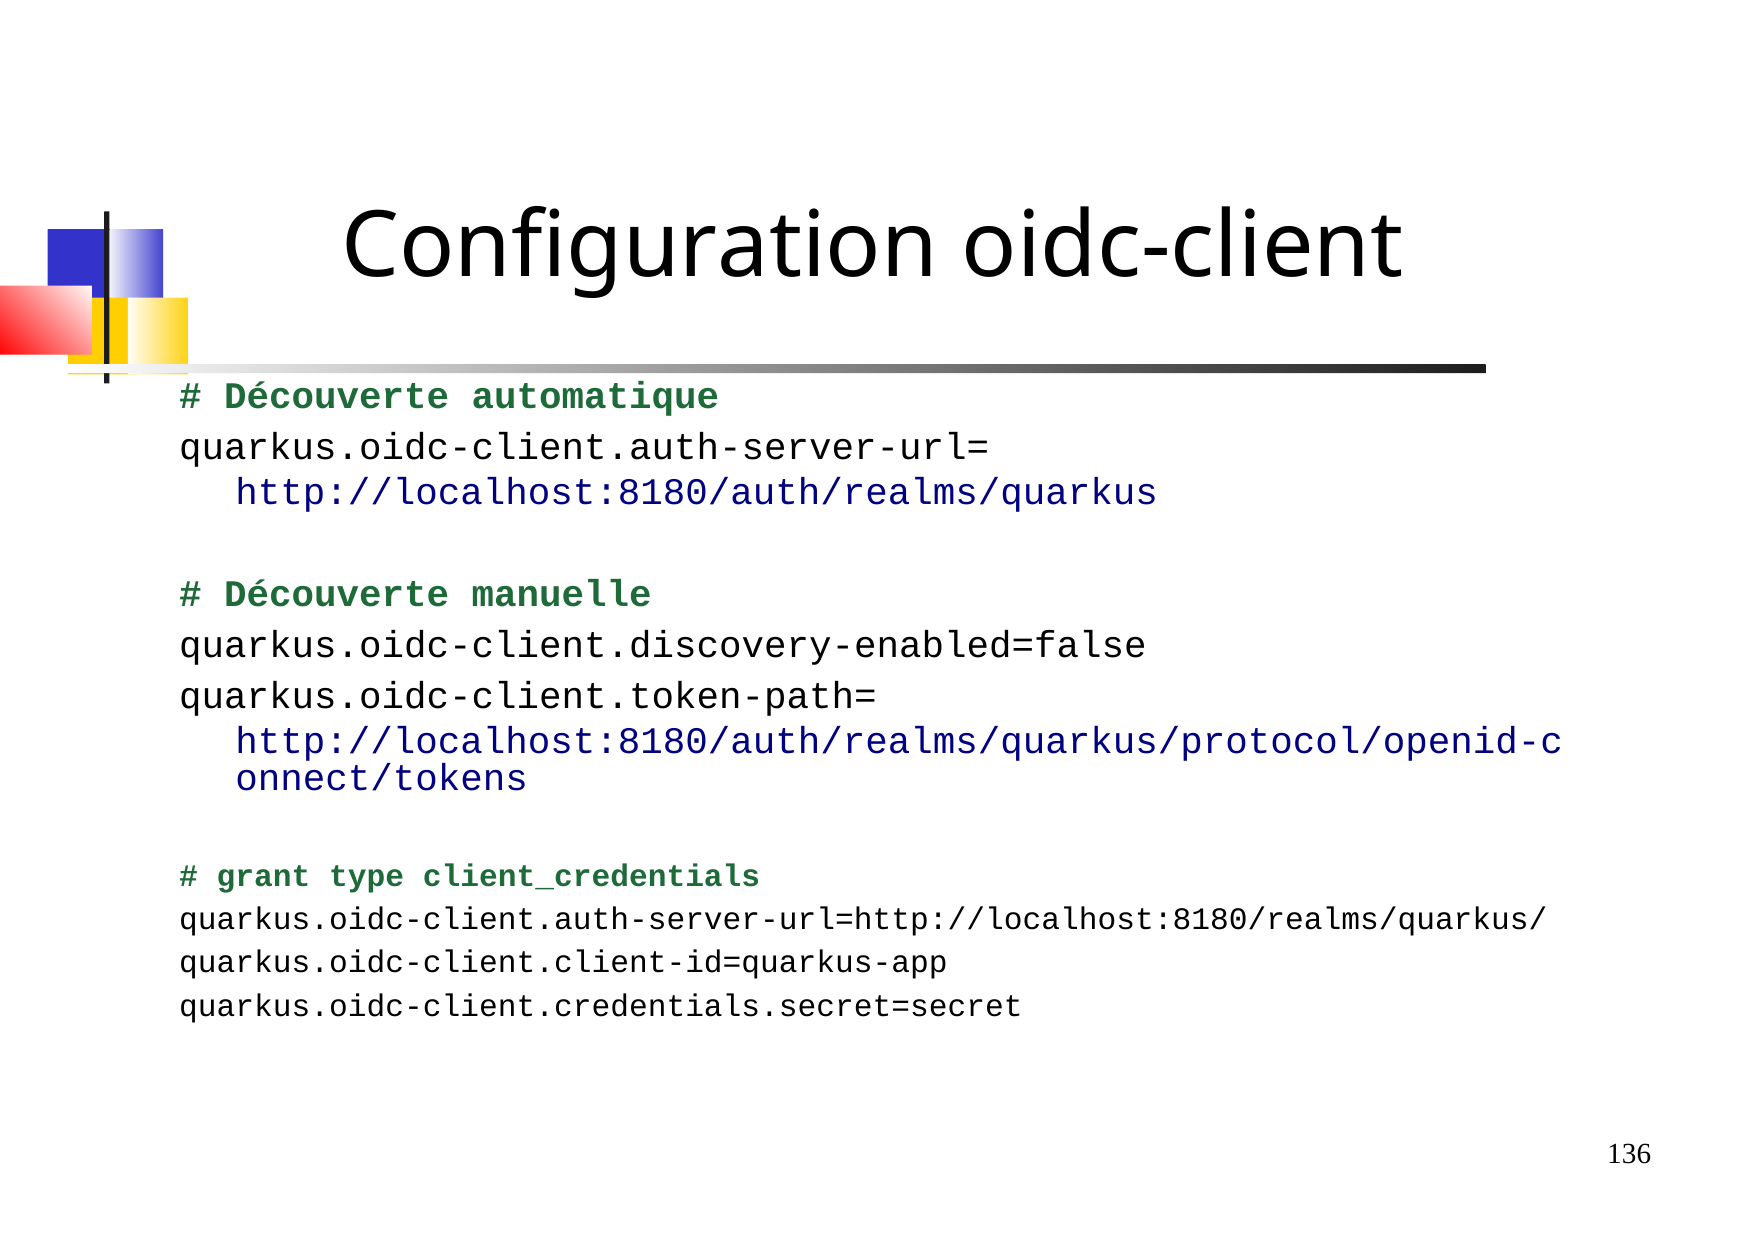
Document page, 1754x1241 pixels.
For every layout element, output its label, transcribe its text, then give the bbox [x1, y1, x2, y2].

title Configuration oidc-client [179, 139, 1567, 351]
list # Découverte automatique quarkus.oidc-client.auth-server-url=http://localhost:8180/auth/realms/quarkus # Découverte manuelle quarkus.oidc-client.discovery-enabled=false quarkus.oidc-client.token-path=http://localhost:8180/auth/realms/quarkus/protocol/openid-connect/tokens # grant type client_credentials quarkus.oidc-client.auth-server-url=http://localhost:8180/realms/quarkus/ quarkus.oidc-client.client-id=quarkus-app quarkus.oidc-client.credentials.secret=secret [179, 371, 1567, 1091]
